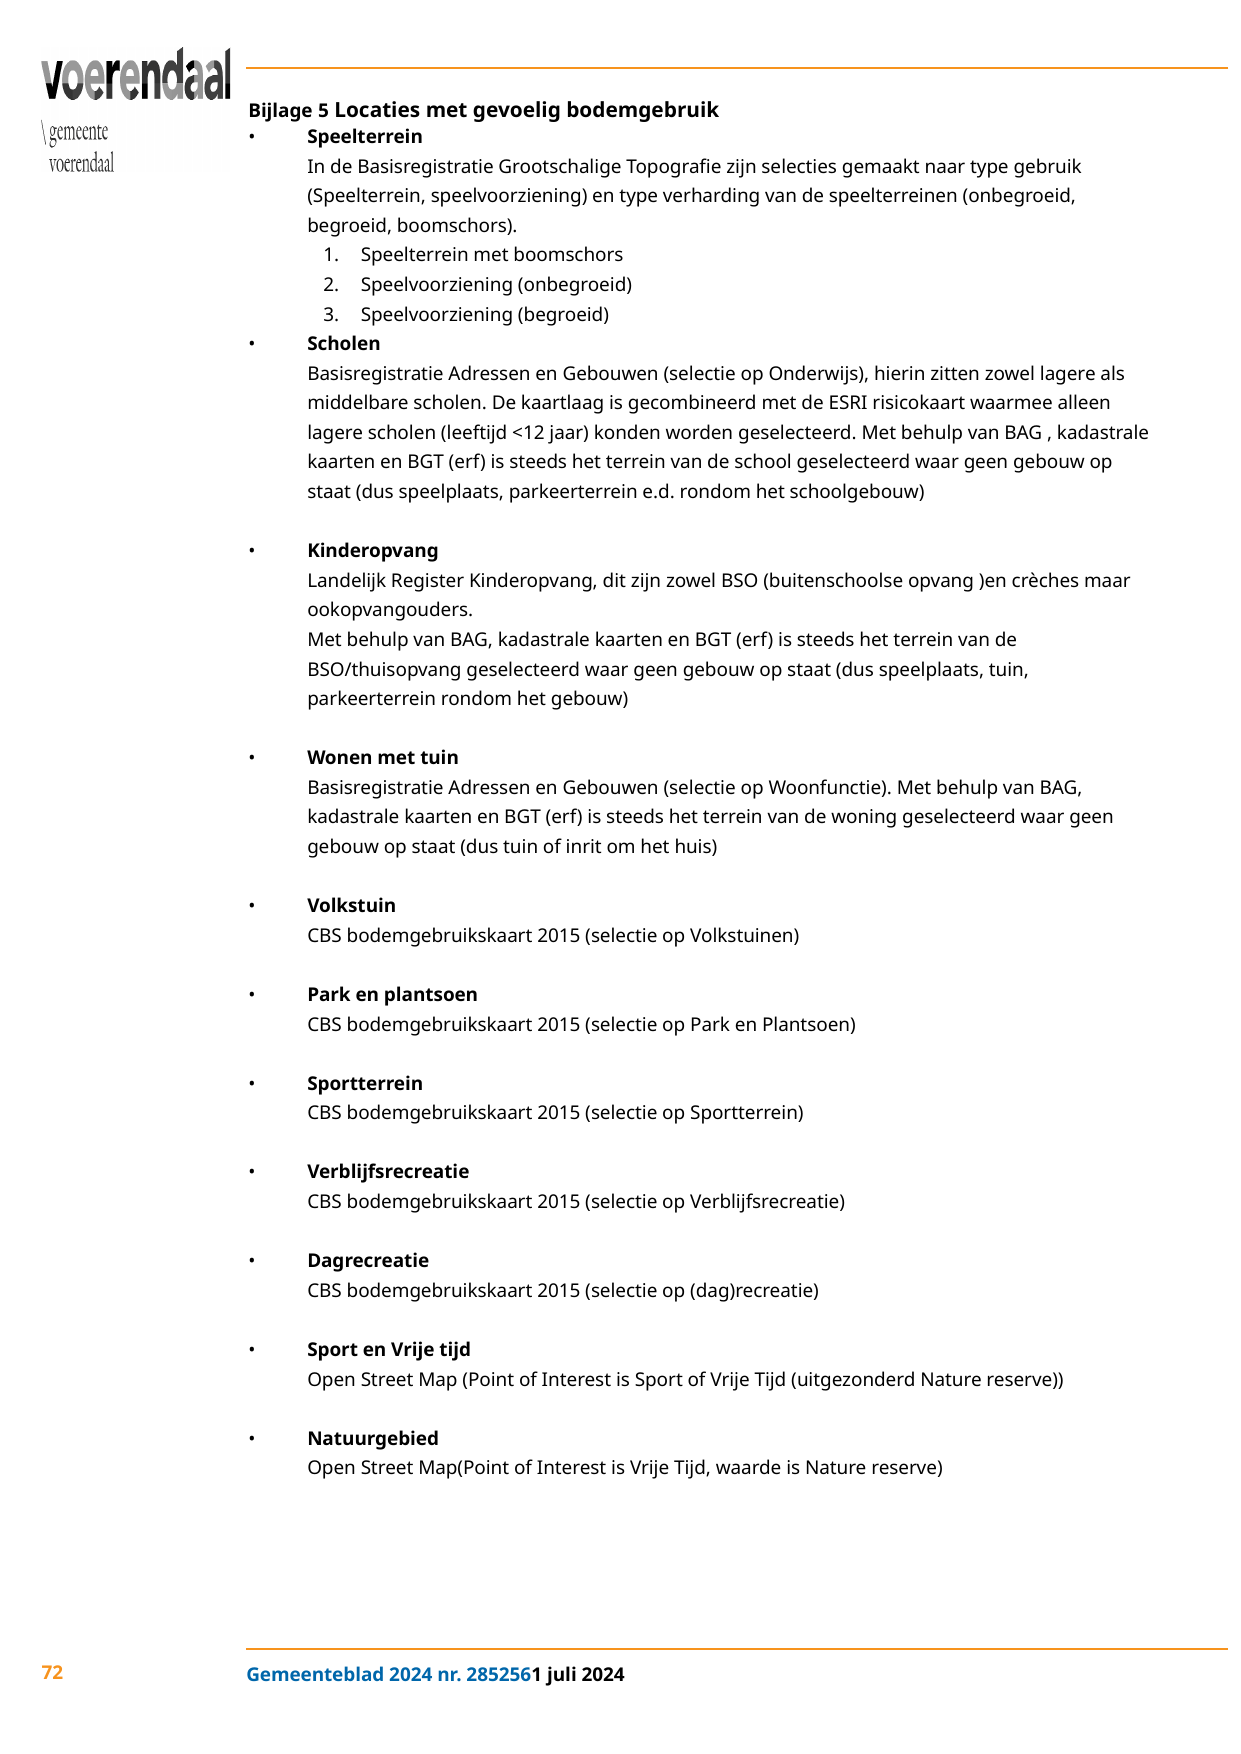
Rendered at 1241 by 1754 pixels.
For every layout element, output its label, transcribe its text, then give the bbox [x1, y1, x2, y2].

list Sport en Vrije tijd [248, 1336, 1152, 1362]
list Natuurgebied [248, 1425, 1152, 1451]
list Sportterrein [248, 1070, 1152, 1096]
list Dagrecreatie [248, 1247, 1152, 1273]
list Park en plantsoen [248, 981, 1152, 1007]
list CBS bodemgebruikskaart 2015 (selectie op Verblijfsrecreatie) [248, 1188, 1152, 1214]
list CBS bodemgebruikskaart 2015 (selectie op Park en Plantsoen) [248, 1011, 1152, 1037]
list Speelterrein met boomschors [323, 242, 1152, 267]
list In de Basisregistratie Grootschalige Topografie zijn selecties gemaakt naar type gebruik (Speelterrein, speelvoorziening) en type verharding van de speelterreinen (onbegroeid, begroeid, boomschors). [248, 153, 1152, 238]
list Basisregistratie Adressen en Gebouwen (selectie op Woonfunctie). Met behulp van BAG, kadastrale kaarten en BGT (erf) is steeds het terrein van de woning geselecteerd waar geen gebouw op staat (dus tuin of inrit om het huis) [248, 774, 1152, 859]
list Kinderopvang [248, 537, 1152, 563]
list Landelijk Register Kinderopvang, dit zijn zowel BSO (buitenschoolse opvang )en crèches maar ookopvangouders. [248, 567, 1152, 622]
list CBS bodemgebruikskaart 2015 (selectie op (dag)recreatie) [248, 1277, 1152, 1303]
list Met behulp van BAG, kadastrale kaarten en BGT (erf) is steeds het terrein van de BSO/thuisopvang geselecteerd waar geen gebouw op staat (dus speelplaats, tuin, parkeerterrein rondom het gebouw) [248, 626, 1152, 711]
list Speelvoorziening (begroeid) [323, 301, 1152, 327]
text Bijlage 5 Locaties met gevoelig bodemgebruik [248, 95, 1152, 123]
list Speelterrein [248, 123, 1152, 149]
list Open Street Map (Point of Interest is Sport of Vrije Tijd (uitgezonderd Nature reserve)) [248, 1366, 1152, 1392]
list Speelvoorziening (onbegroeid) [323, 271, 1152, 297]
list Open Street Map(Point of Interest is Vrije Tijd, waarde is Nature reserve) [248, 1454, 1152, 1480]
list Verblijfsrecreatie [248, 1159, 1152, 1184]
list Basisregistratie Adressen en Gebouwen (selectie op Onderwijs), hierin zitten zowel lagere als middelbare scholen. De kaartlaag is gecombineerd met de ESRI risicokaart waarmee alleen lagere scholen (leeftijd <12 jaar) konden worden geselecteerd. Met behulp van BAG , kadastrale kaarten en BGT (erf) is steeds het terrein van de school geselecteerd waar geen gebouw op staat (dus speelplaats, parkeerterrein e.d. rondom het schoolgebouw) [248, 360, 1152, 504]
list Volkstuin [248, 892, 1152, 918]
list CBS bodemgebruikskaart 2015 (selectie op Volkstuinen) [248, 922, 1152, 948]
list Scholen [248, 330, 1152, 356]
list CBS bodemgebruikskaart 2015 (selectie op Sportterrein) [248, 1099, 1152, 1125]
picture [41, 47, 231, 172]
list Wonen met tuin [248, 744, 1152, 770]
